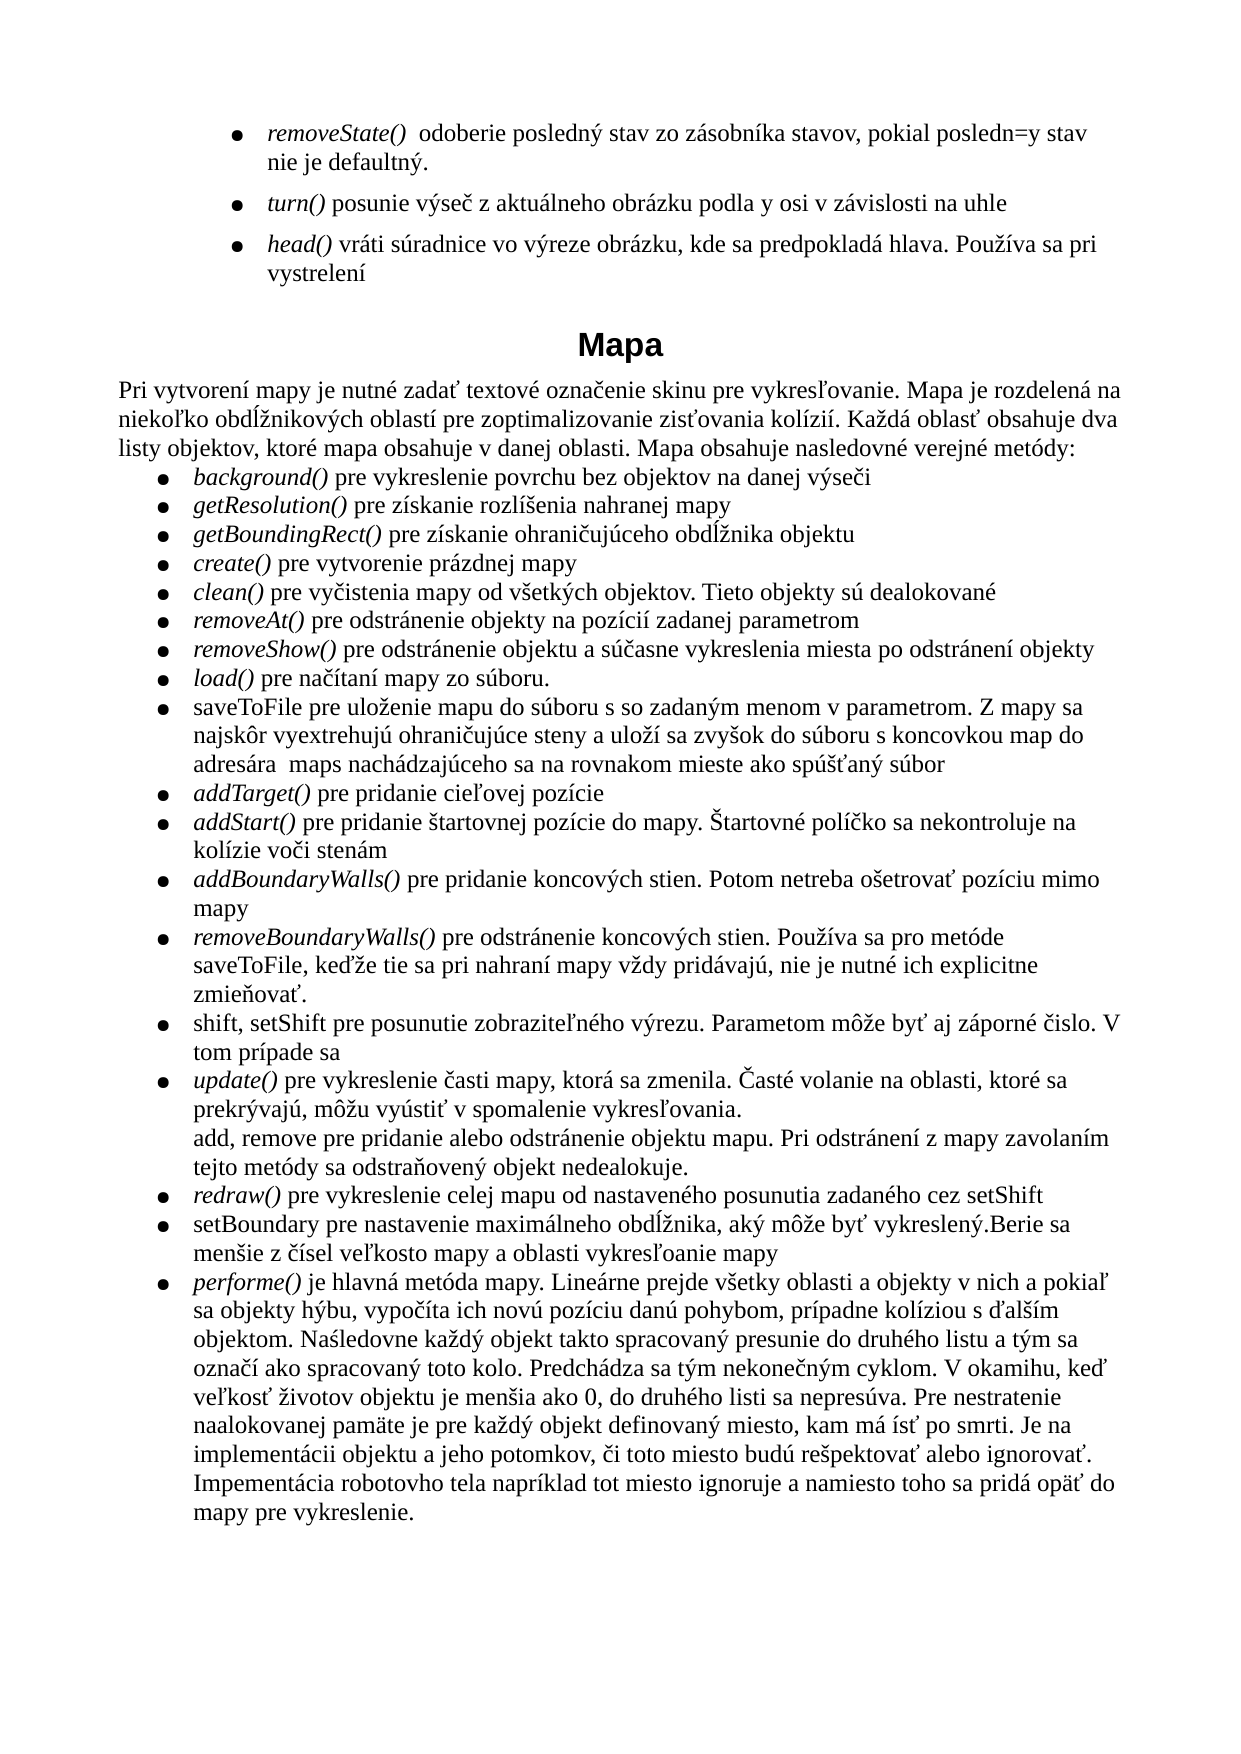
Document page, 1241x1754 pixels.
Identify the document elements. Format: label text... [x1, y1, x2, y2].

list removeShow() pre odstránenie objektu a súčasne vykreslenia miesta po odstránení objekty [156, 634, 1122, 663]
list redraw() pre vykreslenie celej mapu od nastaveného posunutia zadaného cez setShift [156, 1181, 1122, 1209]
list add, remove pre pridanie alebo odstránenie objektu mapu. Pri odstránení z mapy zavolaním tejto metódy sa odstraňovený objekt nedealokuje. [156, 1123, 1122, 1181]
list head() vráti súradnice vo výreze obrázku, kde sa predpokladá hlava. Používa sa pri vystrelení [229, 229, 1122, 287]
list removeAt() pre odstránenie objekty na pozícií zadanej parametrom [156, 606, 1122, 634]
list saveToFile pre uloženie mapu do súboru s so zadaným menom v parametrom. Z mapy sa najskôr vyextrehujú ohraničujúce steny a uloží sa zvyšok do súboru s koncovkou map do adresára maps nachádzajúceho sa na rovnakom mieste ako spúšťaný súbor [156, 692, 1122, 778]
list turn() posunie výseč z aktuálneho obrázku podla y osi v závislosti na uhle [229, 188, 1122, 217]
list getBoundingRect() pre získanie ohraničujúceho obdĺžnika objektu [156, 519, 1122, 548]
list update() pre vykreslenie časti mapy, ktorá sa zmenila. Časté volanie na oblasti, ktoré sa prekrývajú, môžu vyústiť v spomalenie vykresľovania. [156, 1066, 1122, 1123]
text Pri vytvorení mapy je nutné zadať textové označenie skinu pre vykresľovanie. Mapa je rozdelená na niekoľko obdĺžnikových oblastí pre zoptimalizovanie zisťovania kolízií. Každá oblasť obsahuje dva listy objektov, ktoré mapa obsahuje v danej oblasti. Mapa obsahuje nasledovné verejné metódy: [118, 376, 1122, 462]
subtitle Mapa [118, 324, 1122, 363]
list background() pre vykreslenie povrchu bez objektov na danej výseči [156, 462, 1122, 491]
list addBoundaryWalls() pre pridanie koncových stien. Potom netreba ošetrovať pozíciu mimo mapy [156, 864, 1122, 922]
list create() pre vytvorenie prázdnej mapy [156, 548, 1122, 577]
list getResolution() pre získanie rozlíšenia nahranej mapy [156, 491, 1122, 519]
list clean() pre vyčistenia mapy od všetkých objektov. Tieto objekty sú dealokované [156, 577, 1122, 606]
list performe() je hlavná metóda mapy. Lineárne prejde všetky oblasti a objekty v nich a pokiaľ sa objekty hýbu, vypočíta ich novú pozíciu danú pohybom, prípadne kolíziou s ďalším objektom. Naśledovne každý objekt takto spracovaný presunie do druhého listu a tým sa označí ako spracovaný toto kolo. Predchádza sa tým nekonečným cyklom. V okamihu, keď veľkosť životov objektu je menšia ako 0, do druhého listi sa nepresúva. Pre nestratenie naalokovanej pamäte je pre každý objekt definovaný miesto, kam má ísť po smrti. Je na implementácii objektu a jeho potomkov, či toto miesto budú rešpektovať alebo ignorovať. Impementácia robotovho tela napríklad tot miesto ignoruje a namiesto toho sa pridá opäť do mapy pre vykreslenie. [156, 1267, 1122, 1526]
list removeState() odoberie posledný stav zo zásobníka stavov, pokial posledn=y stav nie je defaultný. [229, 118, 1122, 176]
list addStart() pre pridanie štartovnej pozície do mapy. Štartovné políčko sa nekontroluje na kolízie voči stenám [156, 807, 1122, 864]
list removeBoundaryWalls() pre odstránenie koncových stien. Používa sa pro metóde saveToFile, keďže tie sa pri nahraní mapy vždy pridávajú, nie je nutné ich explicitne zmieňovať. [156, 922, 1122, 1008]
list load() pre načítaní mapy zo súboru. [156, 663, 1122, 692]
list addTarget() pre pridanie cieľovej pozície [156, 778, 1122, 807]
list shift, setShift pre posunutie zobraziteľného výrezu. Parametom môže byť aj záporné čislo. V tom prípade sa [156, 1008, 1122, 1066]
list setBoundary pre nastavenie maximálneho obdĺžnika, aký môže byť vykreslený.Berie sa menšie z čísel veľkosto mapy a oblasti vykresľoanie mapy [156, 1209, 1122, 1267]
